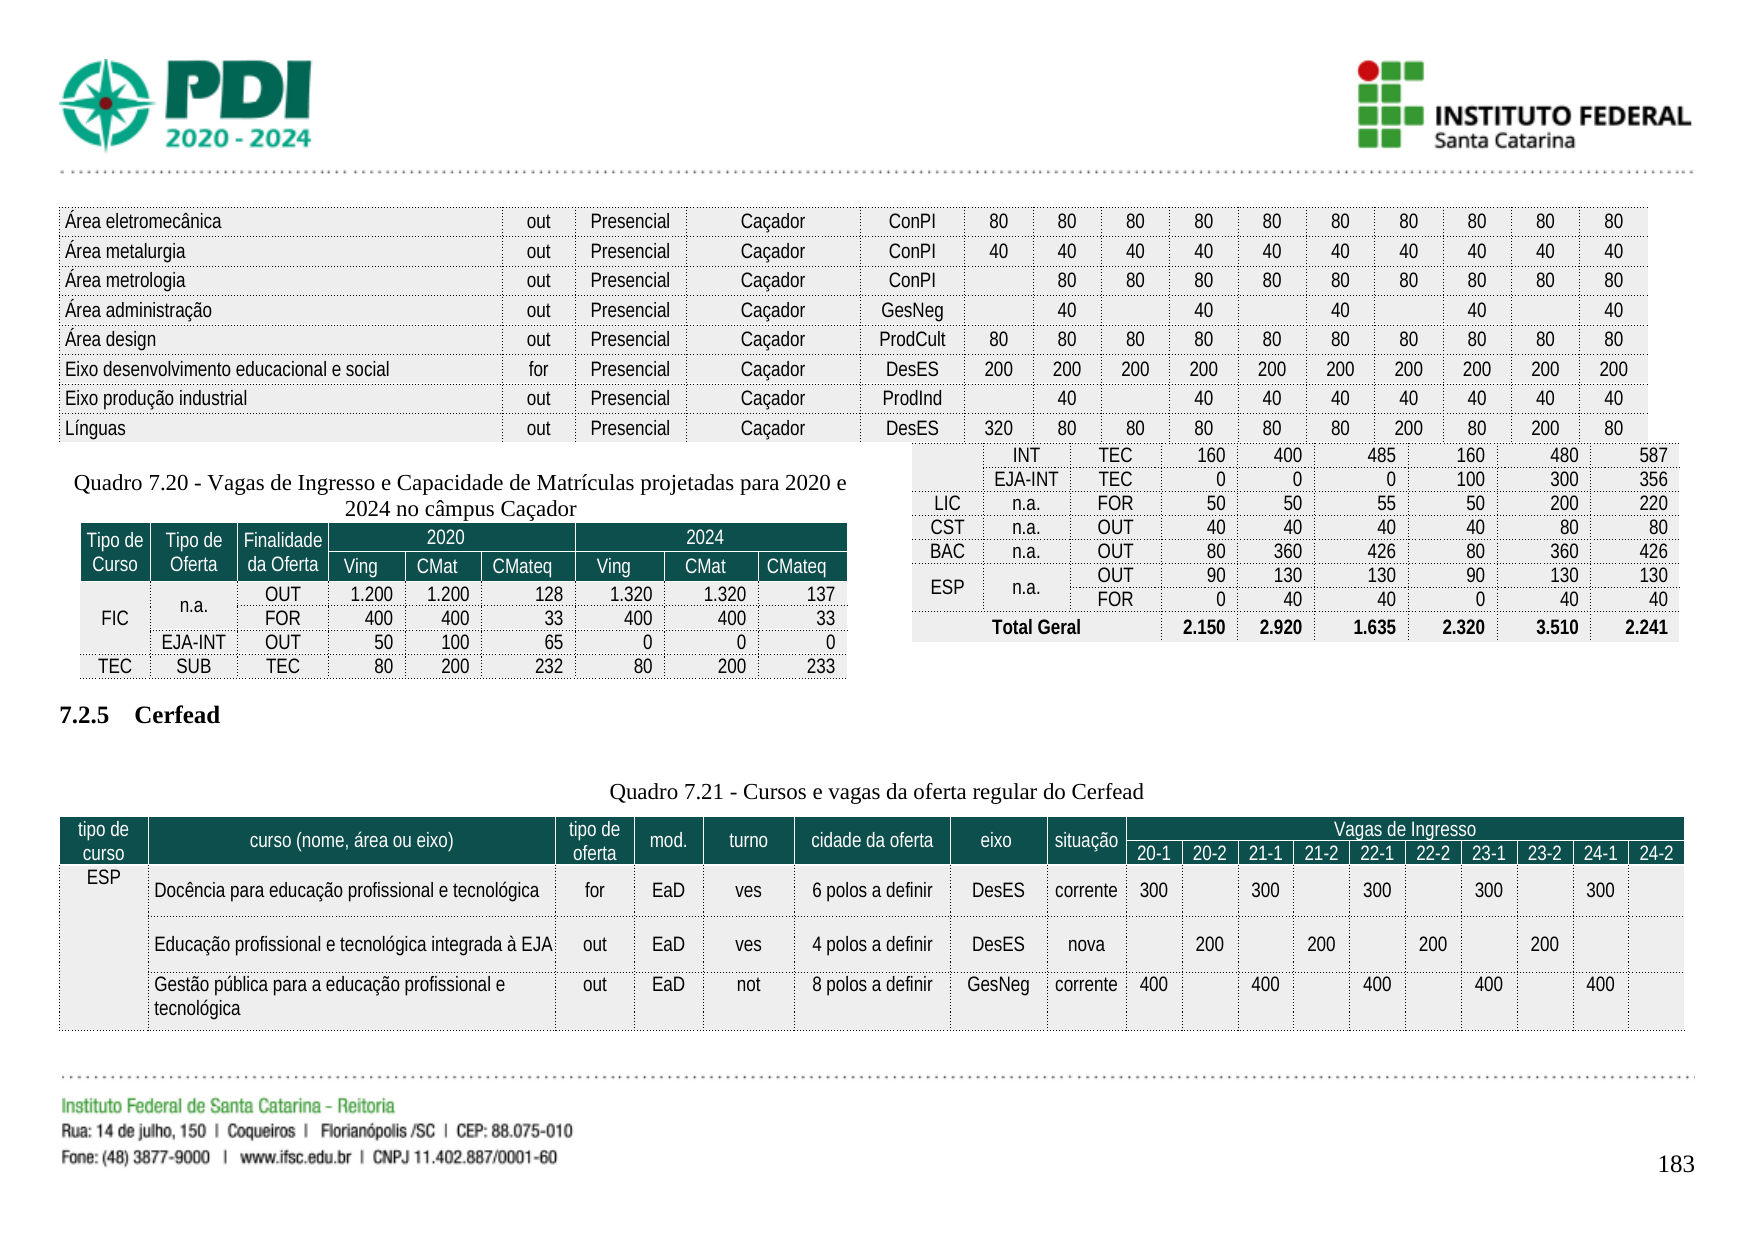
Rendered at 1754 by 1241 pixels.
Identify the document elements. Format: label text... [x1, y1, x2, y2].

table_cell 200 [1182, 916, 1238, 972]
table_cell 200 [1511, 354, 1579, 383]
table_cell 80 [1238, 413, 1306, 442]
table_cell [964, 384, 1033, 413]
table_cell 80 [1590, 515, 1679, 539]
table_cell 33 [481, 605, 575, 629]
table_cell 80 [1101, 207, 1169, 236]
table_cell 485 [1314, 443, 1408, 467]
table_cell [1238, 295, 1306, 324]
table_cell FOR [1070, 587, 1161, 611]
table_cell 233 [758, 654, 847, 678]
table_cell [1629, 972, 1684, 1030]
table_cell OUT [238, 630, 328, 653]
table_cell 232 [481, 654, 575, 678]
table_cell 400 [405, 605, 481, 629]
table_cell 40 [1374, 384, 1443, 413]
table_cell 40 [1033, 384, 1101, 413]
table_cell 200 [1033, 354, 1101, 383]
table_cell 40 [1033, 295, 1101, 324]
table_cell Presencial [575, 266, 686, 295]
table_cell Presencial [575, 384, 686, 413]
table_cell 200 [1294, 916, 1349, 972]
table_cell 40 [1443, 384, 1511, 413]
table_cell 40 [1590, 587, 1679, 611]
table_cell 40 [1306, 236, 1374, 266]
table_cell [1101, 295, 1169, 324]
table_cell 80 [1238, 266, 1306, 295]
table_cell 80 [1408, 539, 1497, 563]
table_cell ves [703, 866, 794, 916]
table_cell 130 [1237, 563, 1314, 587]
table_cell 40 [1579, 295, 1648, 324]
table_cell SUB [150, 654, 237, 678]
table_cell 200 [1374, 354, 1443, 383]
table_cell DesES [950, 866, 1047, 916]
table_cell 80 [575, 654, 664, 678]
table_cell 1.200 [328, 582, 405, 605]
table_cell not [703, 972, 794, 1030]
table_cell 80 [1033, 325, 1101, 354]
table_header eixo [951, 817, 1047, 864]
table_cell 400 [664, 605, 758, 629]
table_cell 80 [1101, 325, 1169, 354]
table_cell 80 [1579, 325, 1648, 354]
table_cell 40 [1314, 515, 1408, 539]
table_cell EJA-INT [150, 630, 237, 653]
table_cell 20-1 [1127, 841, 1182, 864]
table_cell n.a. [983, 539, 1070, 563]
table_cell out [555, 916, 634, 972]
table_cell EaD [634, 866, 703, 916]
table_cell 0 [664, 630, 758, 653]
table_cell 200 [1517, 916, 1573, 972]
text Quadro 7.20 - Vagas de Ingresso e Capacidade de Matrículas projetadas para 2020 e 2024 no câmpus Caçador [59, 469, 862, 522]
table_cell 2.150 [1161, 611, 1237, 642]
table_cell TEC [238, 654, 328, 678]
table_cell Área metrologia [59, 266, 502, 295]
table_cell FIC [80, 582, 150, 653]
table_cell 80 [1101, 413, 1169, 442]
table_cell 50 [328, 630, 405, 653]
table_cell 40 [1579, 384, 1648, 413]
table_cell 21-2 [1294, 841, 1349, 864]
table_cell [912, 443, 983, 491]
table_cell 80 [1579, 413, 1648, 442]
table_cell Línguas [59, 413, 502, 442]
table_cell 200 [964, 354, 1033, 383]
table_header mod. [635, 817, 703, 864]
table_cell 40 [1306, 384, 1374, 413]
table_cell 400 [1573, 972, 1628, 1030]
table_cell Ving [329, 552, 405, 581]
table_cell 40 [1314, 587, 1408, 611]
table_cell [1182, 972, 1238, 1030]
table_cell Presencial [575, 236, 686, 266]
table_cell 80 [964, 325, 1033, 354]
table_cell 426 [1314, 539, 1408, 563]
table_cell 1.200 [405, 582, 481, 605]
table_cell EaD [634, 916, 703, 972]
table_cell Caçador [686, 236, 860, 266]
table_cell corrente [1047, 866, 1126, 916]
table_cell 40 [1443, 295, 1511, 324]
table_cell 200 [1443, 354, 1511, 383]
table_cell 360 [1237, 539, 1314, 563]
table_cell Total Geral [912, 611, 1161, 642]
table_cell 80 [1374, 266, 1443, 295]
table_cell out [502, 384, 575, 413]
table_cell 356 [1590, 467, 1679, 491]
table_cell 40 [964, 236, 1033, 266]
table_cell [1511, 295, 1579, 324]
table_cell 80 [1306, 266, 1374, 295]
table_cell 80 [1511, 325, 1579, 354]
table_cell Gestão pública para a educação profissional e tecnológica [148, 972, 555, 1030]
table_cell out [502, 207, 575, 236]
table_cell 40 [1511, 384, 1579, 413]
table_cell n.a. [983, 515, 1070, 539]
table_cell Docência para educação profissional e tecnológica [148, 866, 555, 916]
table_cell 20-2 [1183, 841, 1238, 864]
table_cell 200 [1511, 413, 1579, 442]
table_cell n.a. [150, 582, 237, 629]
table_cell 400 [575, 605, 664, 629]
table_cell Área design [59, 325, 502, 354]
table_cell 1.635 [1314, 611, 1408, 642]
table_cell 3.510 [1497, 611, 1590, 642]
table_cell Presencial [575, 207, 686, 236]
table_cell TEC [1070, 467, 1161, 491]
table_cell [1182, 866, 1238, 916]
table_cell out [502, 295, 575, 324]
table_cell [1517, 972, 1573, 1030]
table_cell Presencial [575, 413, 686, 442]
table_cell EJA-INT [983, 467, 1070, 491]
table_cell 40 [1237, 587, 1314, 611]
table_cell 80 [1238, 325, 1306, 354]
table_cell 50 [1408, 491, 1497, 515]
table_header curso (nome, área ou eixo) [149, 817, 555, 864]
table_cell Educação profissional e tecnológica integrada à EJA [148, 916, 555, 972]
table_header Tipo de Oferta [151, 523, 237, 581]
table_cell Presencial [575, 325, 686, 354]
table_cell [1294, 972, 1349, 1030]
table_cell 40 [1237, 515, 1314, 539]
table_cell 80 [1579, 207, 1648, 236]
table_cell 160 [1161, 443, 1237, 467]
table_header cidade da oferta [795, 817, 950, 864]
table_cell 80 [328, 654, 405, 678]
table_cell FOR [1070, 491, 1161, 515]
table_cell [964, 266, 1033, 295]
table_cell Área eletromecânica [59, 207, 502, 236]
table_cell Caçador [686, 207, 860, 236]
table_cell OUT [1070, 563, 1161, 587]
table_cell ESP [59, 866, 148, 1030]
table_cell 80 [1169, 413, 1238, 442]
table_cell [964, 295, 1033, 324]
table_cell 40 [1579, 236, 1648, 266]
table_cell out [555, 972, 634, 1030]
table_cell n.a. [983, 563, 1070, 611]
table_cell 80 [964, 207, 1033, 236]
table_cell TEC [1070, 443, 1161, 467]
table_header situação [1048, 817, 1126, 864]
table_cell EaD [634, 972, 703, 1030]
table_cell ConPI [860, 236, 964, 266]
table_cell 40 [1033, 236, 1101, 266]
table_cell Caçador [686, 266, 860, 295]
table_cell 40 [1443, 236, 1511, 266]
table_cell 40 [1306, 295, 1374, 324]
table_cell CMat [665, 552, 758, 581]
table_cell 0 [1161, 587, 1237, 611]
table_cell 40 [1169, 236, 1238, 266]
table_cell 0 [1237, 467, 1314, 491]
table_cell 137 [758, 582, 847, 605]
table_cell 50 [1237, 491, 1314, 515]
table_cell 80 [1306, 325, 1374, 354]
table_cell for [502, 354, 575, 383]
table_header Vagas de Ingresso [1127, 817, 1684, 840]
table_cell 0 [1314, 467, 1408, 491]
table_cell 130 [1314, 563, 1408, 587]
table_cell ConPI [860, 266, 964, 295]
table_cell 1.320 [575, 582, 664, 605]
table_cell DesES [860, 413, 964, 442]
table_cell DesES [860, 354, 964, 383]
table_cell Caçador [686, 413, 860, 442]
table_cell 40 [1161, 515, 1237, 539]
table_cell Eixo desenvolvimento educacional e social [59, 354, 502, 383]
table_cell Área administração [59, 295, 502, 324]
table_cell 300 [1126, 866, 1182, 916]
table_cell Caçador [686, 325, 860, 354]
table_cell Caçador [686, 354, 860, 383]
table_cell 22-1 [1350, 841, 1405, 864]
table_cell 40 [1101, 236, 1169, 266]
table_cell 80 [1033, 266, 1101, 295]
table_cell 90 [1161, 563, 1237, 587]
table_cell 2.320 [1408, 611, 1497, 642]
table_cell 400 [1238, 972, 1293, 1030]
table_cell TEC [80, 654, 150, 678]
table_cell [1629, 916, 1684, 972]
table_cell 587 [1590, 443, 1679, 467]
table_cell 40 [1238, 236, 1306, 266]
table_cell [1126, 916, 1182, 972]
table_cell 320 [964, 413, 1033, 442]
table_cell [1629, 866, 1684, 916]
table_cell CMat [406, 552, 481, 581]
table_cell 360 [1497, 539, 1590, 563]
table_cell [1238, 916, 1293, 972]
table_cell Caçador [686, 384, 860, 413]
table_cell 2.920 [1237, 611, 1314, 642]
table_cell 80 [1374, 207, 1443, 236]
table_cell DesES [950, 916, 1047, 972]
table_cell INT [983, 443, 1070, 467]
table_cell 130 [1497, 563, 1590, 587]
table_cell ESP [912, 563, 983, 611]
table_cell 300 [1349, 866, 1405, 916]
table_cell 400 [328, 605, 405, 629]
table_cell 0 [758, 630, 847, 653]
table_cell 1.320 [664, 582, 758, 605]
table_cell 80 [1443, 325, 1511, 354]
table_cell 400 [1126, 972, 1182, 1030]
table_cell [1405, 972, 1461, 1030]
table_cell 40 [1169, 295, 1238, 324]
table_cell ProdCult [860, 325, 964, 354]
table_cell 24-1 [1574, 841, 1628, 864]
table_cell OUT [1070, 515, 1161, 539]
table_cell 200 [664, 654, 758, 678]
table_cell 200 [1306, 354, 1374, 383]
table_cell FOR [238, 605, 328, 629]
table_cell 40 [1497, 587, 1590, 611]
table_cell 220 [1590, 491, 1679, 515]
table_cell 80 [1579, 266, 1648, 295]
table_cell 200 [1497, 491, 1590, 515]
table_cell 50 [1161, 491, 1237, 515]
table_cell [1405, 866, 1461, 916]
table_cell 0 [1161, 467, 1237, 491]
table_cell CST [912, 515, 983, 539]
table_cell 80 [1443, 266, 1511, 295]
table_cell 80 [1033, 207, 1101, 236]
table_cell 33 [758, 605, 847, 629]
table_cell 80 [1443, 207, 1511, 236]
table_cell 80 [1238, 207, 1306, 236]
table_cell 426 [1590, 539, 1679, 563]
table_cell BAC [912, 539, 983, 563]
table_cell [1349, 916, 1405, 972]
picture [59, 1062, 1695, 1182]
table_cell 40 [1511, 236, 1579, 266]
table_cell 24-2 [1629, 841, 1684, 864]
table_cell 40 [1169, 384, 1238, 413]
table_cell 80 [1169, 266, 1238, 295]
table_cell 80 [1511, 207, 1579, 236]
table_cell Ving [576, 552, 664, 581]
picture [59, 59, 1695, 178]
table_cell 80 [1511, 266, 1579, 295]
table_cell 23-1 [1462, 841, 1517, 864]
table_cell 80 [1169, 325, 1238, 354]
table_cell CMateq [759, 552, 847, 581]
table_cell Área metalurgia [59, 236, 502, 266]
table_header 2024 [576, 523, 847, 551]
table_cell [1461, 916, 1517, 972]
table_cell 8 polos a definir [794, 972, 950, 1030]
table_cell 90 [1408, 563, 1497, 587]
table_cell 400 [1461, 972, 1517, 1030]
table_cell CMateq [482, 552, 575, 581]
table_cell 300 [1238, 866, 1293, 916]
table_cell 160 [1408, 443, 1497, 467]
table_cell 21-1 [1239, 841, 1293, 864]
table_cell 2.241 [1590, 611, 1679, 642]
table_cell 200 [1405, 916, 1461, 972]
table_cell 128 [481, 582, 575, 605]
table_cell [1517, 866, 1573, 916]
table_cell 80 [1306, 413, 1374, 442]
table_header Tipo de Curso [81, 523, 150, 581]
table_cell ConPI [860, 207, 964, 236]
table_cell 0 [575, 630, 664, 653]
table_header 2020 [329, 523, 575, 551]
table_cell LIC [912, 491, 983, 515]
table_cell [1101, 384, 1169, 413]
table_cell 200 [1374, 413, 1443, 442]
table_cell 80 [1306, 207, 1374, 236]
table_cell 80 [1443, 413, 1511, 442]
table_header Finalidade da Oferta [238, 523, 328, 581]
table_cell 80 [1033, 413, 1101, 442]
table_cell Eixo produção industrial [59, 384, 502, 413]
table_cell ProdInd [860, 384, 964, 413]
table_cell 200 [405, 654, 481, 678]
table_cell [1573, 916, 1628, 972]
table_cell n.a. [983, 491, 1070, 515]
subtitle Cerfead [59, 700, 1695, 728]
table_cell out [502, 413, 575, 442]
table_cell [1374, 295, 1443, 324]
table_cell GesNeg [860, 295, 964, 324]
table_cell [1294, 866, 1349, 916]
table_cell 23-2 [1518, 841, 1573, 864]
table_cell 130 [1590, 563, 1679, 587]
table_cell Presencial [575, 354, 686, 383]
table_cell 100 [405, 630, 481, 653]
table_cell out [502, 236, 575, 266]
table_cell 300 [1461, 866, 1517, 916]
table_cell 4 polos a definir [794, 916, 950, 972]
table_cell 200 [1579, 354, 1648, 383]
table_cell 65 [481, 630, 575, 653]
table_cell 200 [1101, 354, 1169, 383]
table_cell ves [703, 916, 794, 972]
table_cell 400 [1349, 972, 1405, 1030]
table_cell 0 [1408, 587, 1497, 611]
table_cell 80 [1497, 515, 1590, 539]
table_cell corrente [1047, 972, 1126, 1030]
table_cell Caçador [686, 295, 860, 324]
table_cell 40 [1238, 384, 1306, 413]
table_cell out [502, 266, 575, 295]
table_cell 480 [1497, 443, 1590, 467]
text Quadro 7.21 - Cursos e vagas da oferta regular do Cerfead [59, 778, 1695, 804]
table_cell nova [1047, 916, 1126, 972]
table_cell 100 [1408, 467, 1497, 491]
table_header tipo de oferta [556, 817, 634, 864]
table_cell 300 [1573, 866, 1628, 916]
table_cell OUT [1070, 539, 1161, 563]
table_cell 300 [1497, 467, 1590, 491]
table_cell 40 [1408, 515, 1497, 539]
table_cell Presencial [575, 295, 686, 324]
table_cell 80 [1161, 539, 1237, 563]
table_cell 80 [1169, 207, 1238, 236]
table_cell 200 [1169, 354, 1238, 383]
table_cell 55 [1314, 491, 1408, 515]
table_cell GesNeg [950, 972, 1047, 1030]
table_cell 22-2 [1406, 841, 1461, 864]
table_cell 80 [1374, 325, 1443, 354]
table_cell out [502, 325, 575, 354]
table_cell OUT [238, 582, 328, 605]
table_cell 200 [1238, 354, 1306, 383]
table_cell for [555, 866, 634, 916]
table_cell 40 [1374, 236, 1443, 266]
table_cell 400 [1237, 443, 1314, 467]
table_cell 80 [1101, 266, 1169, 295]
table_cell 6 polos a definir [794, 866, 950, 916]
table_header turno [704, 817, 794, 864]
table_header tipo de curso [60, 817, 148, 864]
